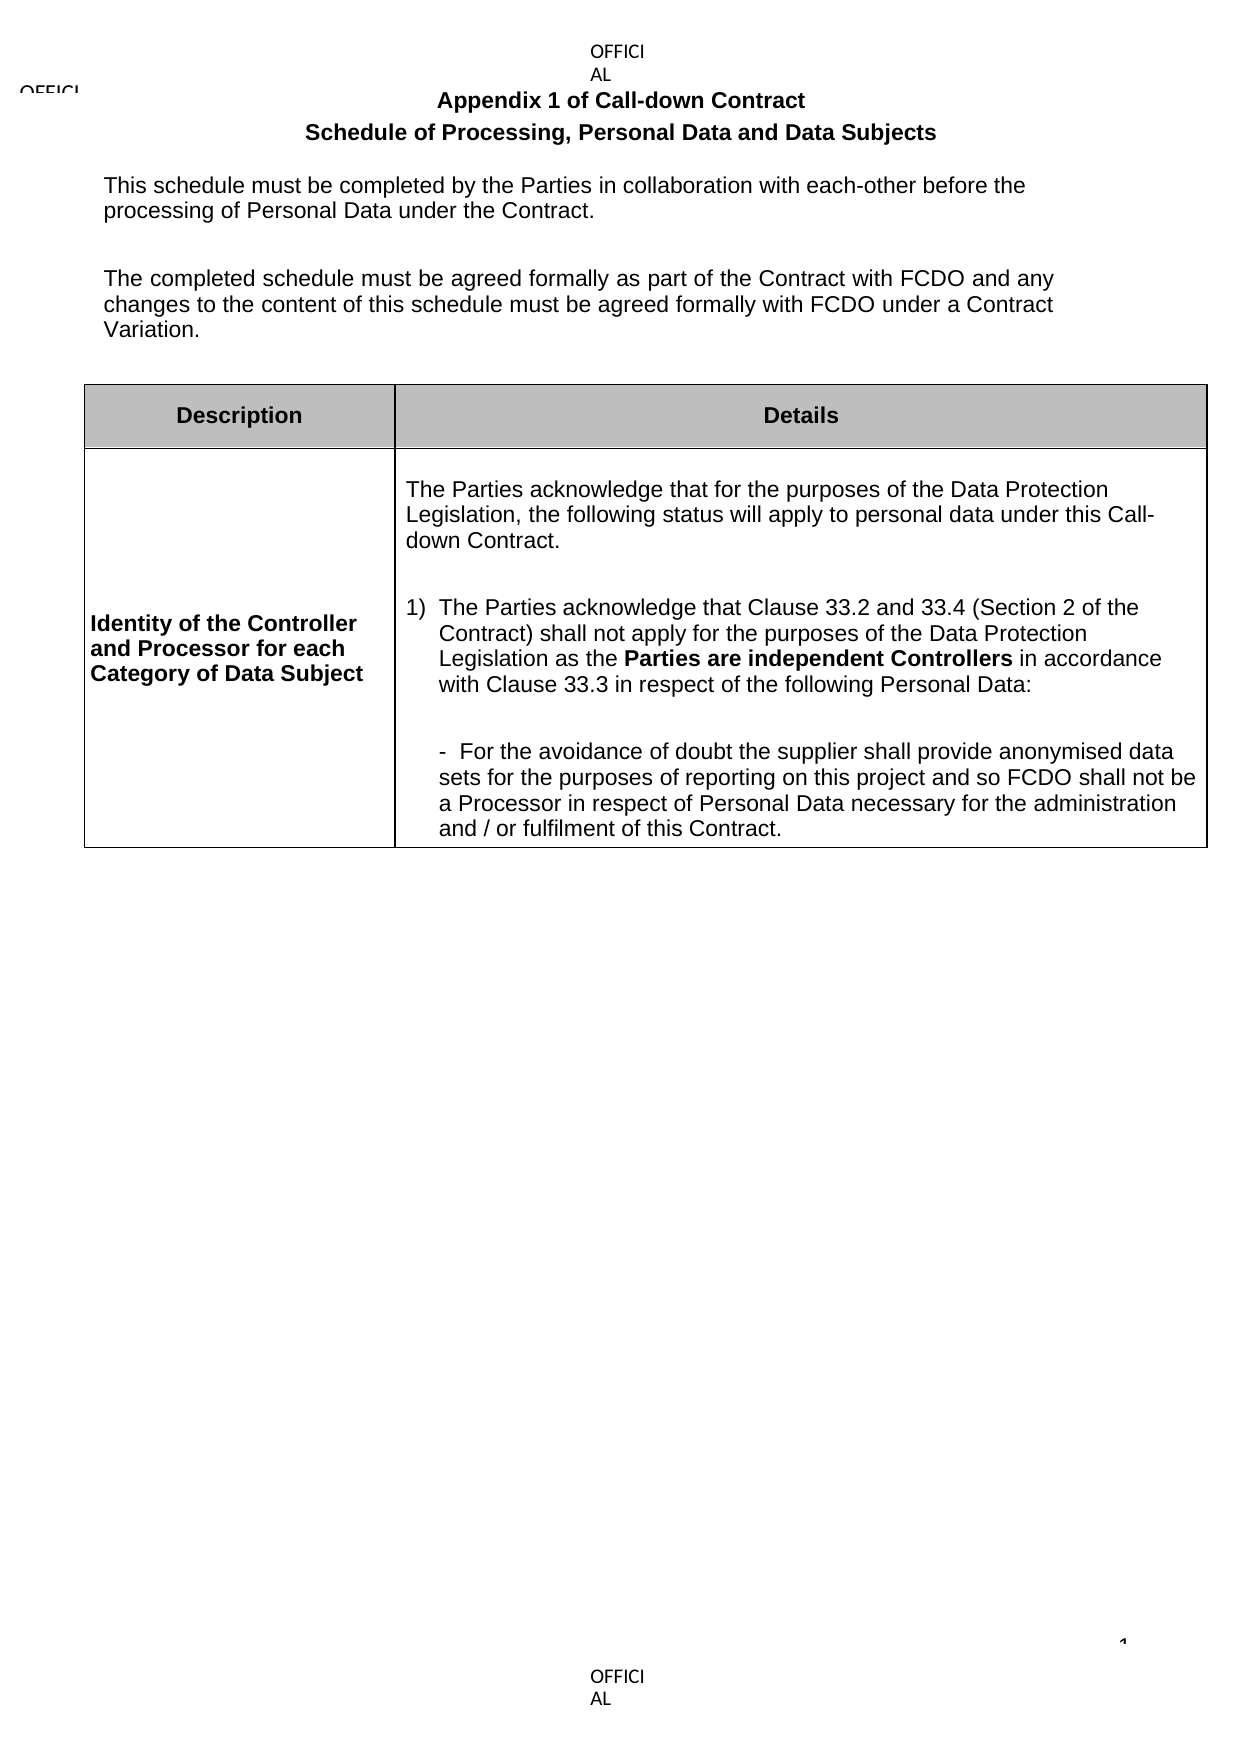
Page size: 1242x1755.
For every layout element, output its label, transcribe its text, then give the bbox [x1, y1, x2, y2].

table_cell Identity of the Controller and Processor for each Category of Data Subject [85, 449, 394, 847]
table_header Description [85, 385, 394, 447]
text This schedule must be completed by the Parties in collaboration with each-other before the processing of Personal Data under the Contract. [103, 174, 1030, 224]
text Appendix 1 of Call-down Contract [432, 88, 809, 113]
text Schedule of Processing, Personal Data and Data Subjects [301, 119, 941, 145]
text The completed schedule must be agreed formally as part of the Contract with FCDO and any changes to the content of this schedule must be agreed formally with FCDO under a Contract Variation. [103, 266, 1054, 342]
table_cell The Parties acknowledge that for the purposes of the Data Protection Legislation, the following status will apply to personal data under this Call- down Contract. 1) The Parties acknowledge that Clause 33.2 and 33.4 (Section 2 of the Contract) shall not apply for the purposes of the Data Protection Legislation as the Parties are independent Controllers in accordance with Clause 33.3 in respect of the following Personal Data: - For the avoidance of doubt the supplier shall provide anonymised data sets for the purposes of reporting on this project and so FCDO shall not be a Processor in respect of Personal Data necessary for the administration and / or fulfilment of this Contract. [396, 449, 1206, 847]
table_header Details [396, 385, 1206, 447]
